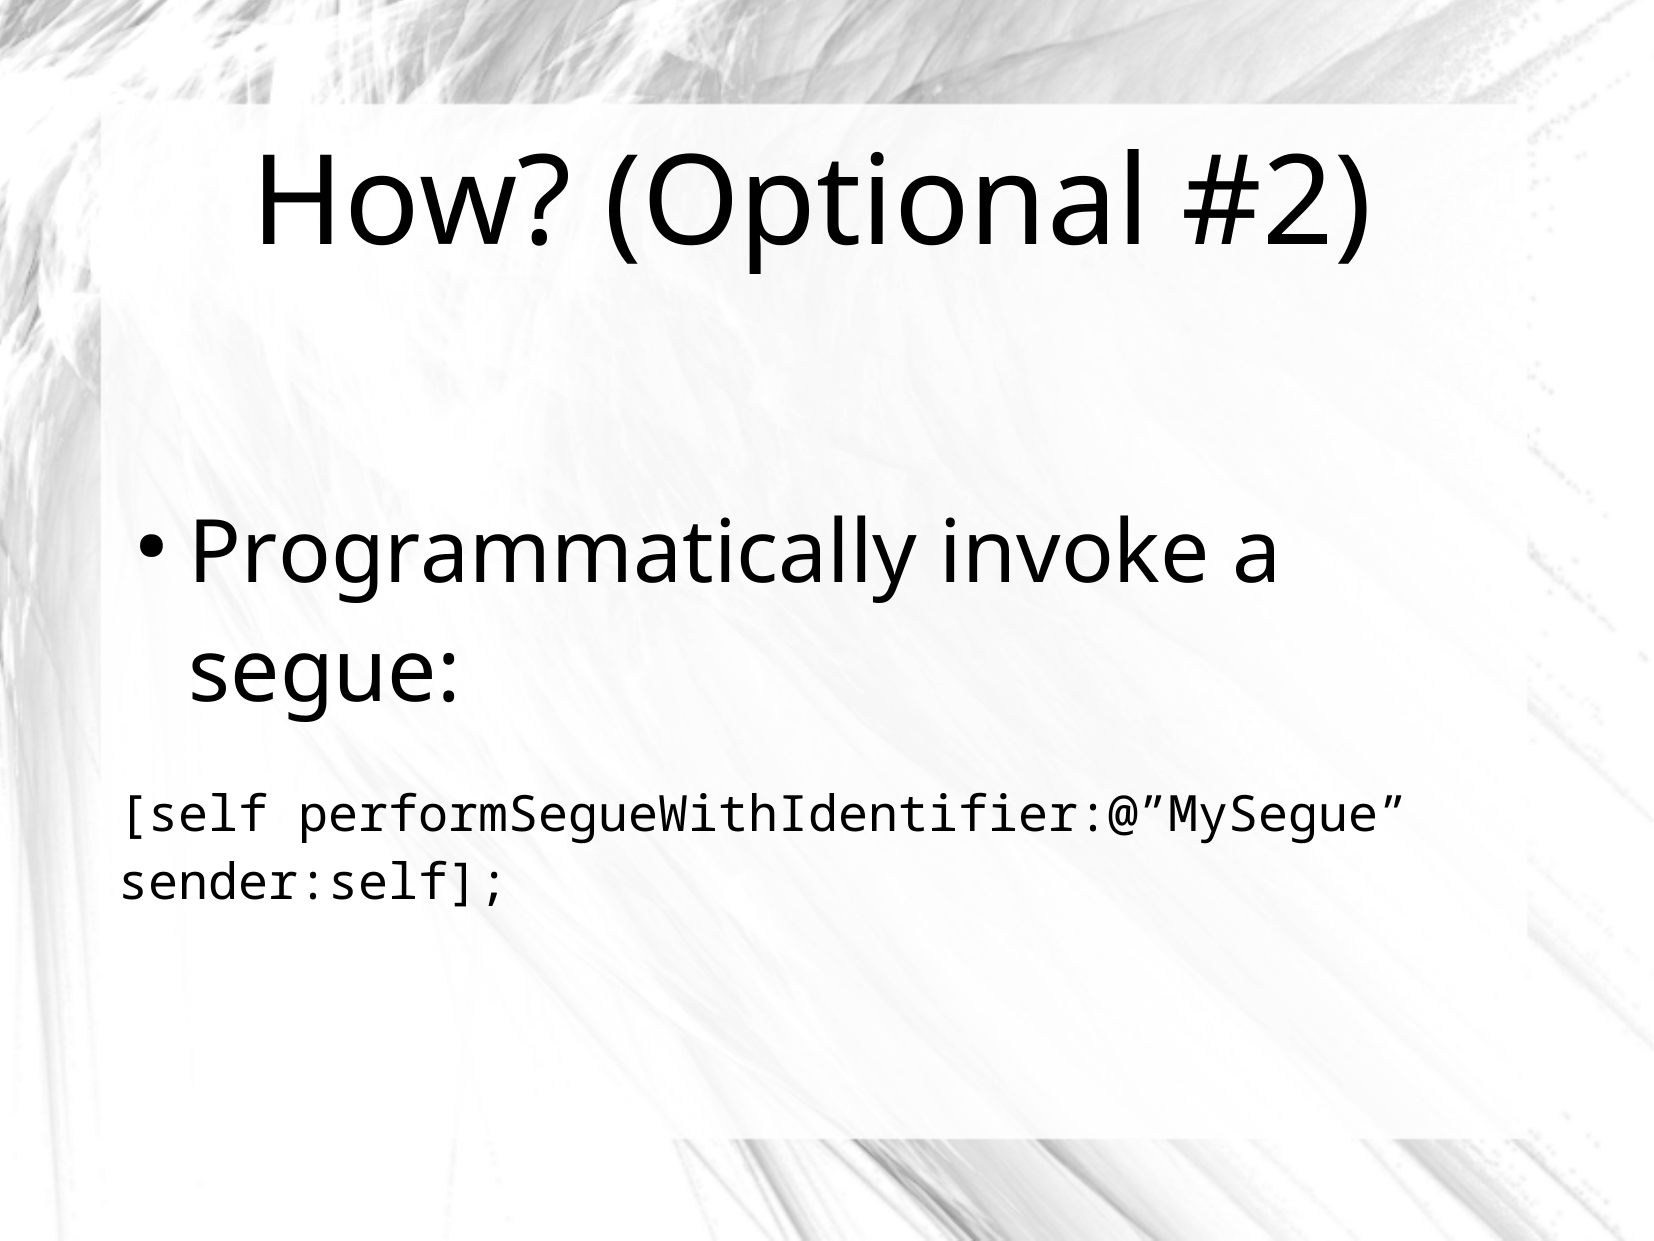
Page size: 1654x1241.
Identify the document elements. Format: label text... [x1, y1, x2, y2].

picture [0, 0, 1654, 1241]
title How? (Optional #2) [118, 112, 1506, 281]
list Programmatically invoke a segue: [self performSegueWithIdentifier:@”MySegue” sender:self]; [118, 319, 1571, 1122]
